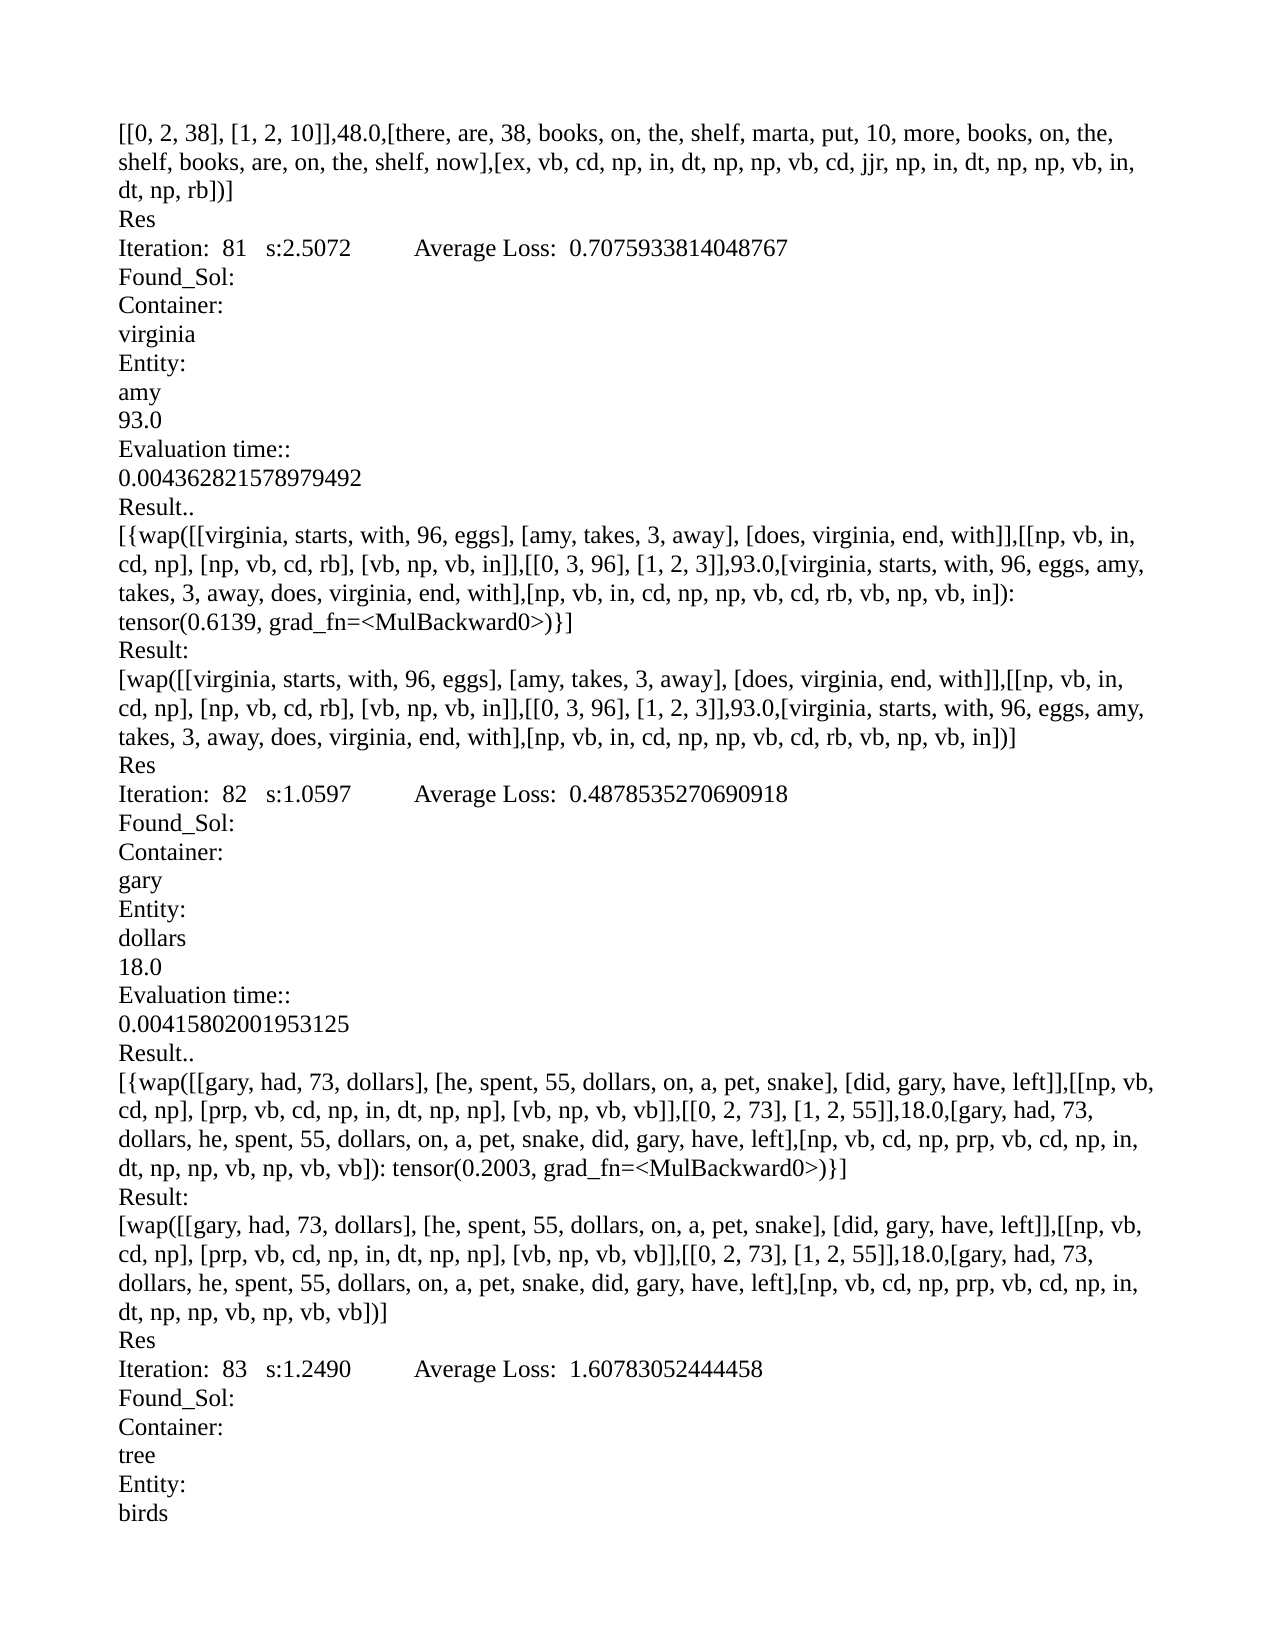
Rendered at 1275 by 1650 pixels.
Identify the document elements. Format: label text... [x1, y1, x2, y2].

text [{wap([[virginia, starts, with, 96, eggs], [amy, takes, 3, away], [does, virginia, end, with]],[[np, vb, in, cd, np], [np, vb, cd, rb], [vb, np, vb, in]],[[0, 3, 96], [1, 2, 3]],93.0,[virginia, starts, with, 96, eggs, amy, takes, 3, away, does, virginia, end, with],[np, vb, in, cd, np, np, vb, cd, rb, vb, np, vb, in]): tensor(0.6139, grad_fn=<MulBackward0>)}] [118, 521, 1157, 636]
text Result.. [118, 492, 1157, 521]
text 18.0 [118, 952, 1157, 981]
text Res [118, 1326, 1157, 1354]
text Found_Sol: [118, 262, 1157, 291]
text Result.. [118, 1038, 1157, 1067]
text Entity: [118, 1469, 1157, 1498]
text virginia [118, 319, 1157, 348]
text Result: [118, 636, 1157, 664]
text 93.0 [118, 406, 1157, 434]
text Iteration: 81 s:2.5072 Average Loss: 0.7075933814048767 [118, 233, 1157, 262]
text Result: [118, 1182, 1157, 1211]
text Container: [118, 837, 1157, 866]
text Found_Sol: [118, 1383, 1157, 1412]
text birds [118, 1498, 1157, 1527]
text Entity: [118, 894, 1157, 923]
text Iteration: 82 s:1.0597 Average Loss: 0.4878535270690918 [118, 779, 1157, 808]
text Container: [118, 291, 1157, 319]
text Evaluation time:: [118, 434, 1157, 463]
text dollars [118, 923, 1157, 952]
text Res [118, 204, 1157, 233]
text Iteration: 83 s:1.2490 Average Loss: 1.60783052444458 [118, 1354, 1157, 1383]
text [wap([[virginia, starts, with, 96, eggs], [amy, takes, 3, away], [does, virginia, end, with]],[[np, vb, in, cd, np], [np, vb, cd, rb], [vb, np, vb, in]],[[0, 3, 96], [1, 2, 3]],93.0,[virginia, starts, with, 96, eggs, amy, takes, 3, away, does, virginia, end, with],[np, vb, in, cd, np, np, vb, cd, rb, vb, np, vb, in])] [118, 664, 1157, 751]
text Container: [118, 1412, 1157, 1441]
text Entity: [118, 348, 1157, 377]
text amy [118, 377, 1157, 406]
text [wap([[gary, had, 73, dollars], [he, spent, 55, dollars, on, a, pet, snake], [did, gary, have, left]],[[np, vb, cd, np], [prp, vb, cd, np, in, dt, np, np], [vb, np, vb, vb]],[[0, 2, 73], [1, 2, 55]],18.0,[gary, had, 73, dollars, he, spent, 55, dollars, on, a, pet, snake, did, gary, have, left],[np, vb, cd, np, prp, vb, cd, np, in, dt, np, np, vb, np, vb, vb])] [118, 1211, 1157, 1326]
text [{wap([[gary, had, 73, dollars], [he, spent, 55, dollars, on, a, pet, snake], [did, gary, have, left]],[[np, vb, cd, np], [prp, vb, cd, np, in, dt, np, np], [vb, np, vb, vb]],[[0, 2, 73], [1, 2, 55]],18.0,[gary, had, 73, dollars, he, spent, 55, dollars, on, a, pet, snake, did, gary, have, left],[np, vb, cd, np, prp, vb, cd, np, in, dt, np, np, vb, np, vb, vb]): tensor(0.2003, grad_fn=<MulBackward0>)}] [118, 1067, 1157, 1182]
text 0.00415802001953125 [118, 1009, 1157, 1038]
text gary [118, 866, 1157, 894]
text tree [118, 1441, 1157, 1469]
text Res [118, 751, 1157, 779]
text Evaluation time:: [118, 981, 1157, 1009]
text [[0, 2, 38], [1, 2, 10]],48.0,[there, are, 38, books, on, the, shelf, marta, put, 10, more, books, on, the, shelf, books, are, on, the, shelf, now],[ex, vb, cd, np, in, dt, np, np, vb, cd, jjr, np, in, dt, np, np, vb, in, dt, np, rb])] [118, 118, 1157, 204]
text 0.004362821578979492 [118, 463, 1157, 492]
text Found_Sol: [118, 808, 1157, 837]
